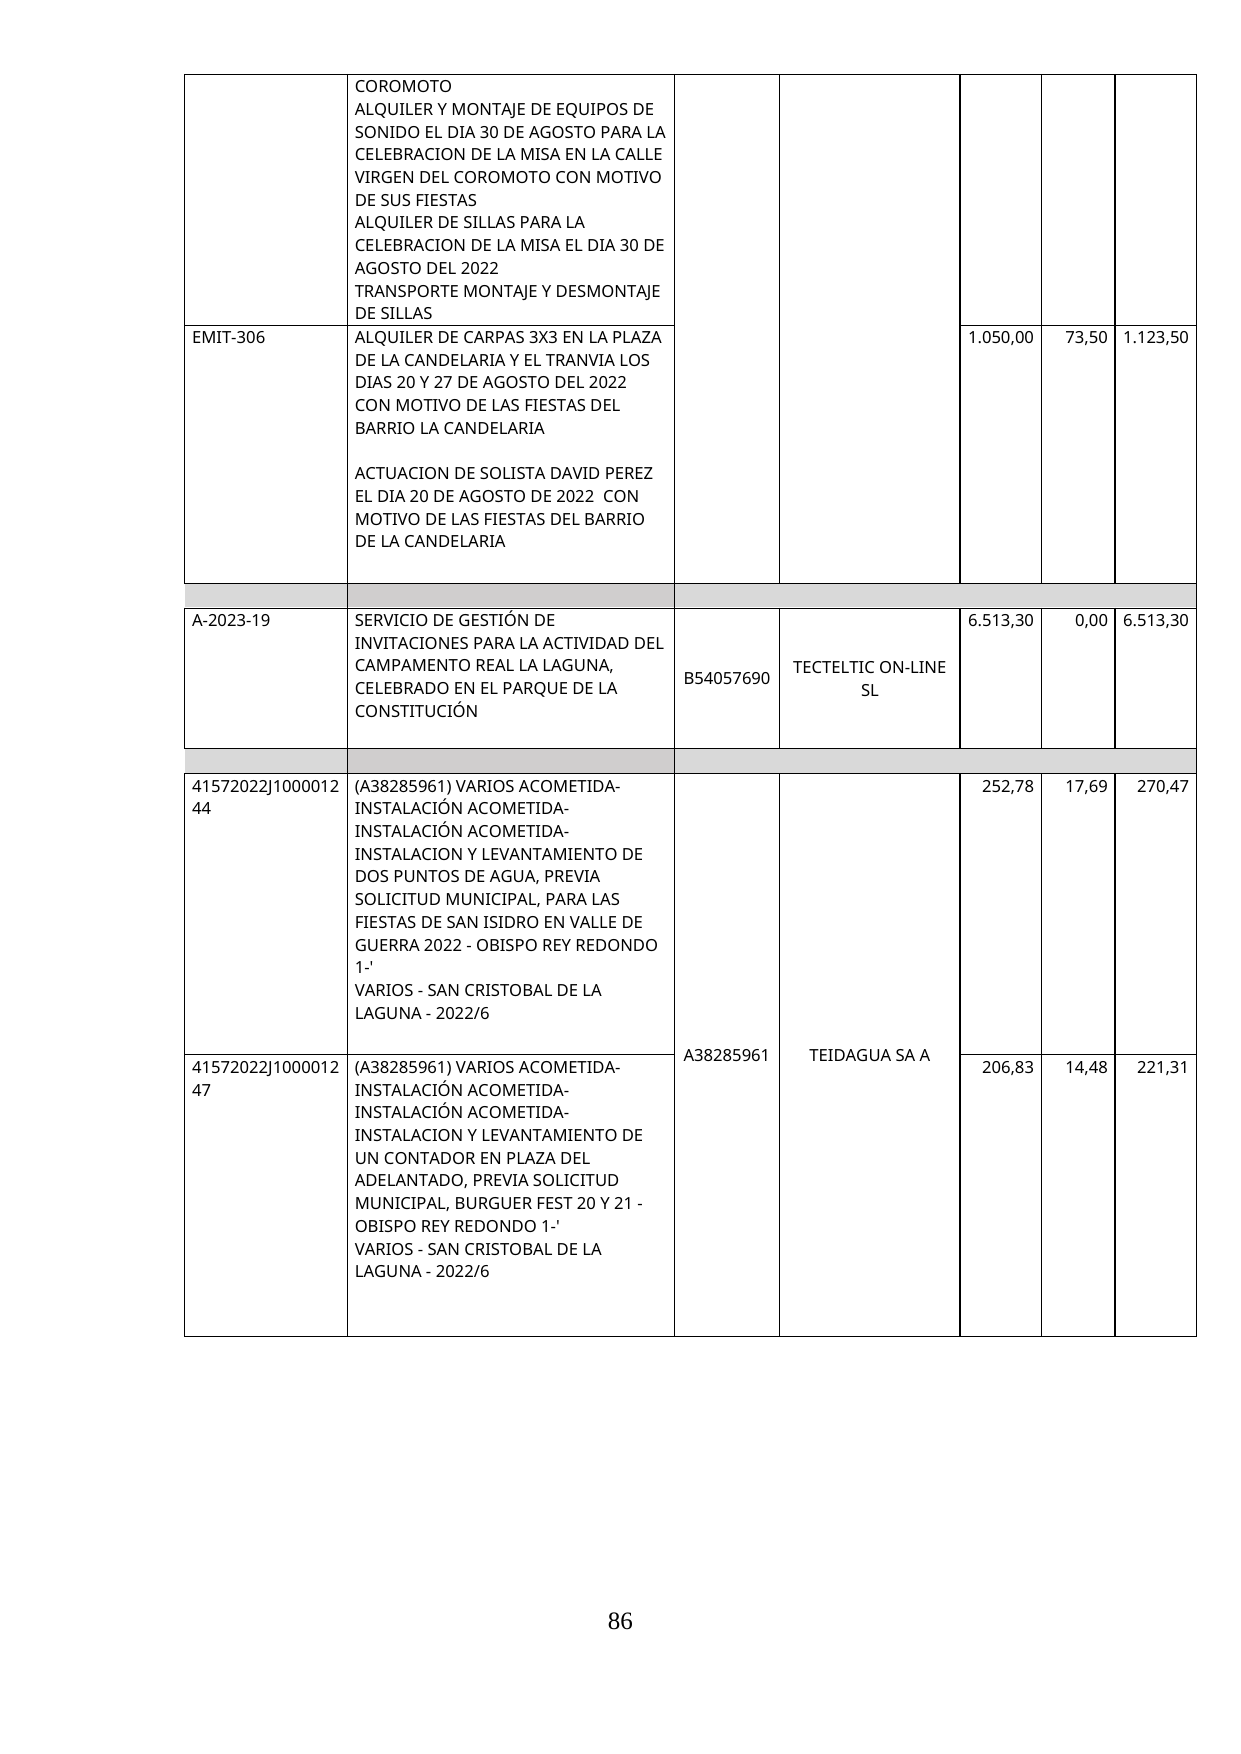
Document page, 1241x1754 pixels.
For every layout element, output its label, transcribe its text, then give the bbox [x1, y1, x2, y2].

table_cell TECTELTIC ON-LINE SL [780, 609, 959, 748]
table_cell [1041, 584, 1115, 607]
table_cell 1.050,00 [961, 326, 1041, 582]
table_cell [1042, 75, 1114, 325]
table_cell 41572022J100001244 [185, 774, 347, 1054]
table_cell [780, 75, 959, 582]
table_cell 270,47 [1116, 774, 1196, 1054]
table_cell [185, 749, 347, 773]
table_cell B54057690 [675, 609, 779, 748]
table_cell SERVICIO DE GESTIÓN DE INVITACIONES PARA LA ACTIVIDAD DEL CAMPAMENTO REAL LA LAGUNA, CELEBRADO EN EL PARQUE DE LA CONSTITUCIÓN [348, 609, 674, 748]
table_cell [960, 584, 1041, 607]
table_cell 221,31 [1116, 1055, 1196, 1336]
table_cell EMIT-306 [185, 326, 347, 582]
table_cell [961, 75, 1041, 325]
table_cell 6.513,30 [961, 609, 1041, 748]
table_cell TEIDAGUA SA A [780, 774, 959, 1336]
table_cell [1041, 749, 1115, 773]
table_cell 1.123,50 [1116, 326, 1196, 582]
table_cell 73,50 [1042, 326, 1114, 582]
table_cell [1115, 584, 1196, 607]
table_cell [675, 75, 779, 582]
table_cell [185, 584, 347, 607]
table_cell 206,83 [961, 1055, 1041, 1336]
table_cell [185, 75, 347, 325]
table_cell [348, 584, 674, 607]
table_cell [779, 749, 960, 773]
table_cell [1115, 749, 1196, 773]
table_cell [1116, 75, 1196, 325]
table_cell [675, 584, 779, 607]
table_cell (A38285961) VARIOS ACOMETIDA-INSTALACIÓN ACOMETIDA-INSTALACIÓN ACOMETIDA-INSTALACION Y LEVANTAMIENTO DE UN CONTADOR EN PLAZA DEL ADELANTADO, PREVIA SOLICITUD MUNICIPAL, BURGUER FEST 20 Y 21 - OBISPO REY REDONDO 1-' VARIOS - SAN CRISTOBAL DE LA LAGUNA - 2022/6 [348, 1055, 674, 1336]
table_cell A-2023-19 [185, 609, 347, 748]
table_cell ALQUILER DE CARPAS 3X3 EN LA PLAZA DE LA CANDELARIA Y EL TRANVIA LOS DIAS 20 Y 27 DE AGOSTO DEL 2022 CON MOTIVO DE LAS FIESTAS DEL BARRIO LA CANDELARIA ACTUACION DE SOLISTA DAVID PEREZ EL DIA 20 DE AGOSTO DE 2022 CON MOTIVO DE LAS FIESTAS DEL BARRIO DE LA CANDELARIA [348, 326, 674, 582]
table_cell 0,00 [1042, 609, 1114, 748]
table_cell 6.513,30 [1116, 609, 1196, 748]
table_cell (A38285961) VARIOS ACOMETIDA-INSTALACIÓN ACOMETIDA-INSTALACIÓN ACOMETIDA-INSTALACION Y LEVANTAMIENTO DE DOS PUNTOS DE AGUA, PREVIA SOLICITUD MUNICIPAL, PARA LAS FIESTAS DE SAN ISIDRO EN VALLE DE GUERRA 2022 - OBISPO REY REDONDO 1-' VARIOS - SAN CRISTOBAL DE LA LAGUNA - 2022/6 [348, 774, 674, 1054]
table_cell 252,78 [961, 774, 1041, 1054]
table_cell A38285961 [675, 774, 779, 1336]
table_cell COROMOTO ALQUILER Y MONTAJE DE EQUIPOS DE SONIDO EL DIA 30 DE AGOSTO PARA LA CELEBRACION DE LA MISA EN LA CALLE VIRGEN DEL COROMOTO CON MOTIVO DE SUS FIESTAS ALQUILER DE SILLAS PARA LA CELEBRACION DE LA MISA EL DIA 30 DE AGOSTO DEL 2022 TRANSPORTE MONTAJE Y DESMONTAJE DE SILLAS [348, 75, 674, 325]
table_cell [348, 749, 674, 773]
table_cell [675, 749, 779, 773]
table_cell 41572022J100001247 [185, 1055, 347, 1336]
table_cell [960, 749, 1041, 773]
table_cell 17,69 [1042, 774, 1114, 1054]
table_cell 14,48 [1042, 1055, 1114, 1336]
table_cell [779, 584, 960, 607]
